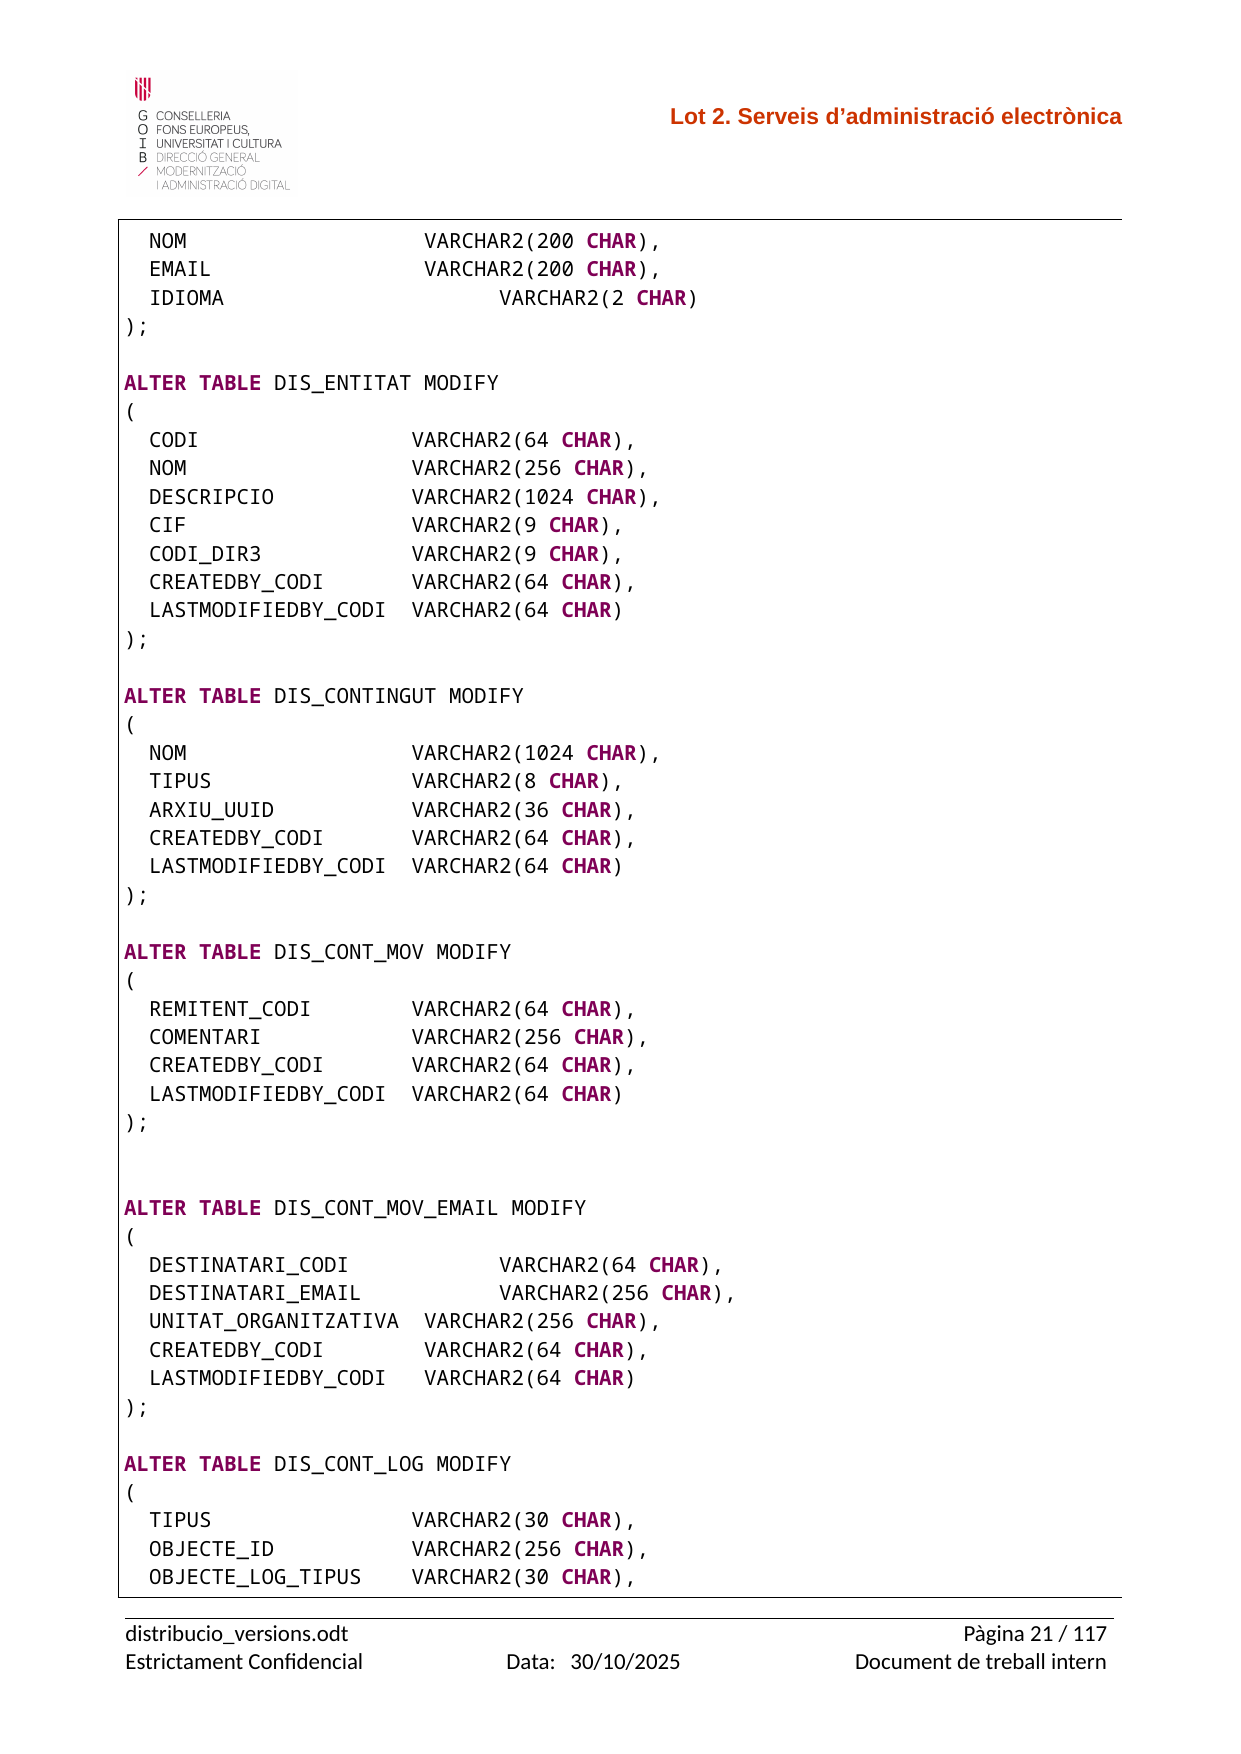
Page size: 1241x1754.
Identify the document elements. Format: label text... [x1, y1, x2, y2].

table_header NOM VARCHAR2(200 CHAR), EMAIL VARCHAR2(200 CHAR), IDIOMA VARCHAR2(2 CHAR) ); ALTER TABLE DIS_ENTITAT MODIFY ( CODI VARCHAR2(64 CHAR), NOM VARCHAR2(256 CHAR), DESCRIPCIO VARCHAR2(1024 CHAR), CIF VARCHAR2(9 CHAR), CODI_DIR3 VARCHAR2(9 CHAR), CREATEDBY_CODI VARCHAR2(64 CHAR), LASTMODIFIEDBY_CODI VARCHAR2(64 CHAR) ); ALTER TABLE DIS_CONTINGUT MODIFY ( NOM VARCHAR2(1024 CHAR), TIPUS VARCHAR2(8 CHAR), ARXIU_UUID VARCHAR2(36 CHAR), CREATEDBY_CODI VARCHAR2(64 CHAR), LASTMODIFIEDBY_CODI VARCHAR2(64 CHAR) ); ALTER TABLE DIS_CONT_MOV MODIFY ( REMITENT_CODI VARCHAR2(64 CHAR), COMENTARI VARCHAR2(256 CHAR), CREATEDBY_CODI VARCHAR2(64 CHAR), LASTMODIFIEDBY_CODI VARCHAR2(64 CHAR) ); ALTER TABLE DIS_CONT_MOV_EMAIL MODIFY ( DESTINATARI_CODI VARCHAR2(64 CHAR), DESTINATARI_EMAIL VARCHAR2(256 CHAR), UNITAT_ORGANITZATIVA VARCHAR2(256 CHAR), CREATEDBY_CODI VARCHAR2(64 CHAR), LASTMODIFIEDBY_CODI VARCHAR2(64 CHAR) ); ALTER TABLE DIS_CONT_LOG MODIFY ( TIPUS VARCHAR2(30 CHAR), OBJECTE_ID VARCHAR2(256 CHAR), OBJECTE_LOG_TIPUS VARCHAR2(30 CHAR), [119, 220, 1122, 1597]
picture [126, 70, 299, 197]
